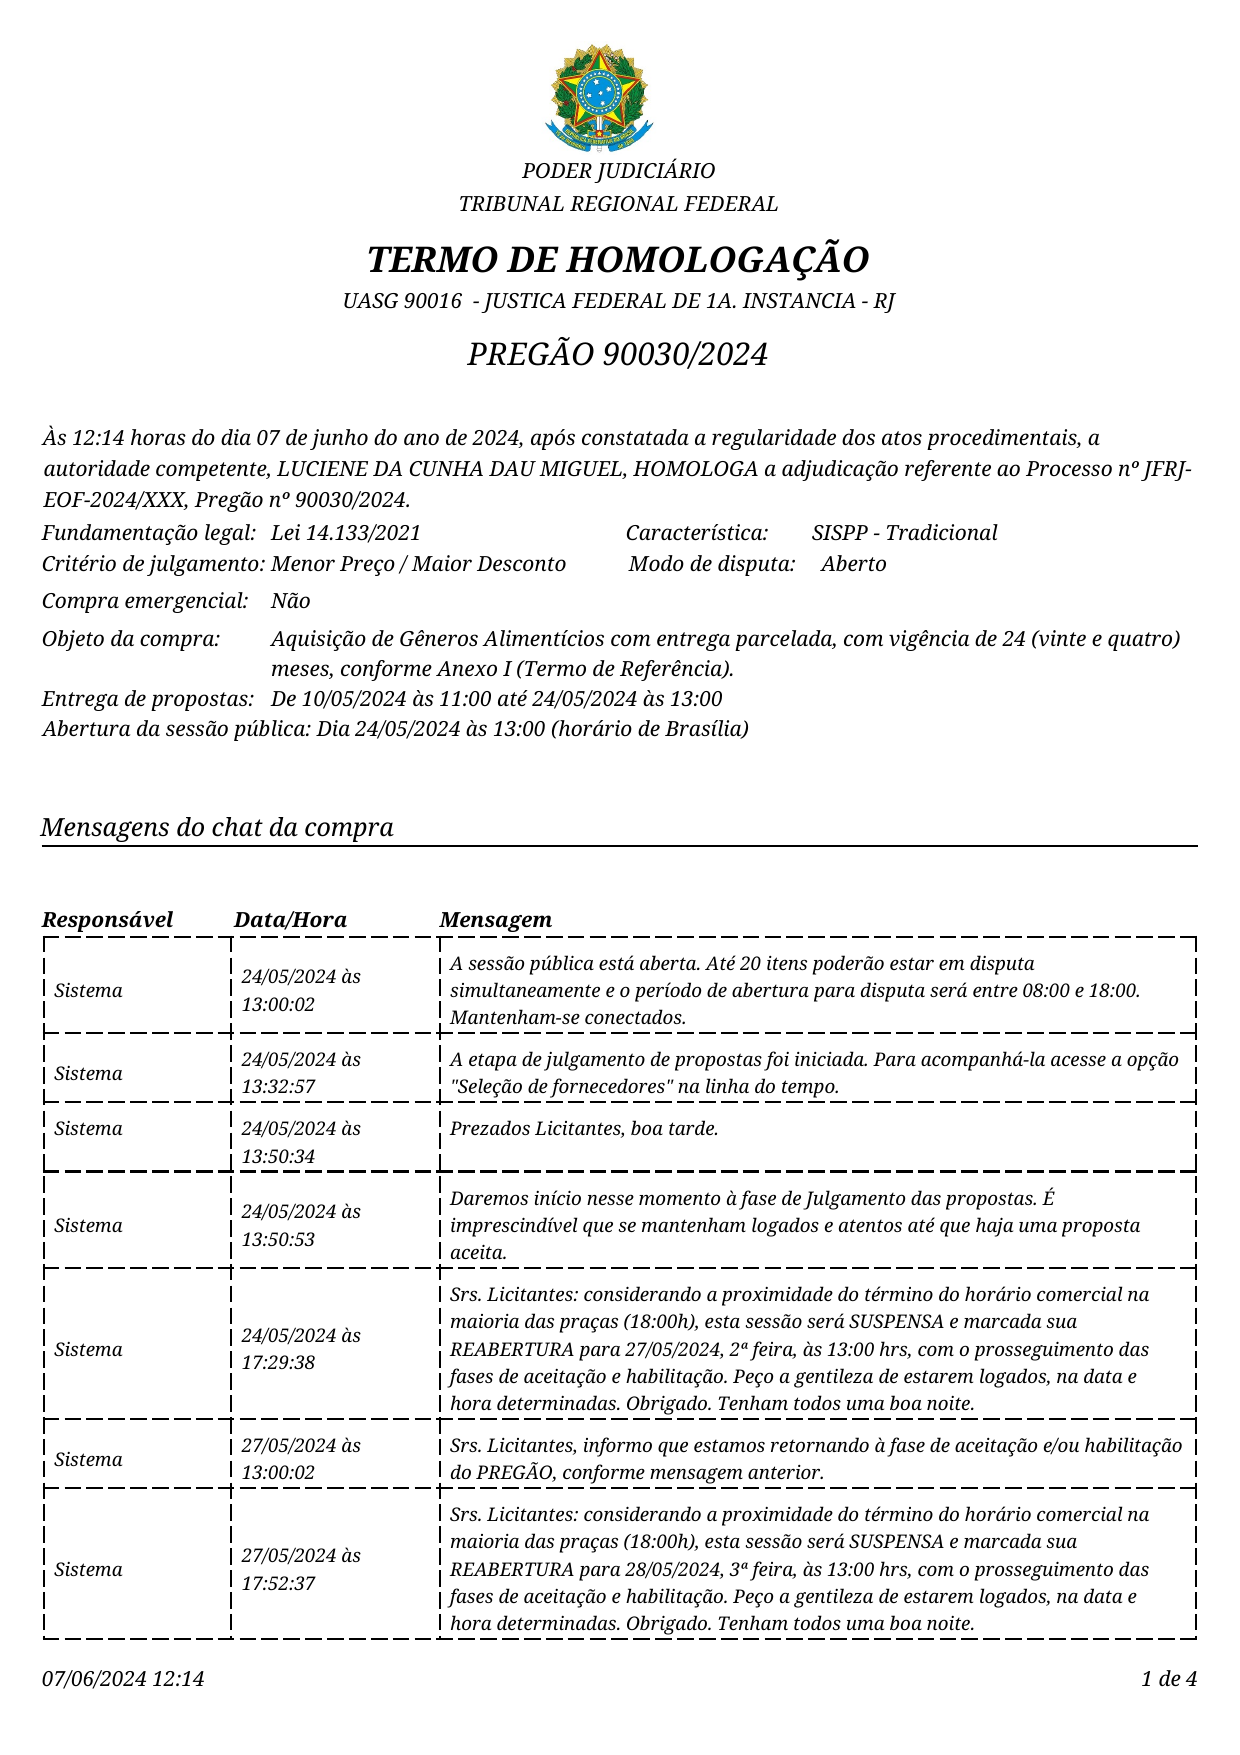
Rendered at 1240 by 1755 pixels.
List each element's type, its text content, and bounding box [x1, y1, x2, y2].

table_cell Menor Preço / Maior Desconto Modo de disputa: Aberto [271, 549, 1188, 586]
table_cell Prezados Licitantes, boa tarde. [440, 1101, 1196, 1170]
text TRIBUNAL REGIONAL FEDERAL [42, 189, 1198, 217]
table_cell Aquisição de Gêneros Alimentícios com entrega parcelada, com vigência de 24 (vinte e quatro) meses, conforme Anexo I (Termo de Referência). [271, 624, 1188, 684]
table_cell Sistema [44, 1032, 231, 1101]
table_cell A etapa de julgamento de propostas foi iniciada. Para acompanhá-la acesse a opção "Seleção de fornecedores" na linha do tempo. [440, 1032, 1196, 1101]
table_cell Srs. Licitantes, informo que estamos retornando à fase de aceitação e/ou habilitação do PREGÃO, conforme mensagem anterior. [440, 1418, 1196, 1487]
table_header Fundamentação legal: [42, 519, 271, 549]
text Às 12:14 horas do dia 07 de junho do ano de 2024, após constatada a regularidade dos atos procedimentais, a autoridade competente, LUCIENE DA CUNHA DAU MIGUEL, HOMOLOGA a adjudicação referente ao Processo nº JFRJ-EOF-2024/XXX, Pregão nº 90030/2024. [42, 423, 1200, 514]
table_cell Srs. Licitantes: considerando a proximidade do término do horário comercial na maioria das praças (18:00h), esta sessão será SUSPENSA e marcada sua REABERTURA para 27/05/2024, 2ª feira, às 13:00 hrs, com o prosseguimento das fases de aceitação e habilitação. Peço a gentileza de estarem logados, na data e hora determinadas. Obrigado. Tenham todos uma boa noite. [440, 1267, 1196, 1418]
text Responsável Data/Hora Mensagem [42, 905, 1200, 933]
table_cell Entrega de propostas: [42, 684, 271, 714]
table_cell 24/05/2024 às 13:50:34 [231, 1101, 439, 1170]
table_cell Objeto da compra: [42, 624, 271, 684]
text Abertura da sessão pública: Dia 24/05/2024 às 13:00 (horário de Brasília) [42, 714, 1200, 743]
table_header Lei 14.133/2021 Característica: SISPP - Tradicional [271, 519, 1188, 549]
table_cell De 10/05/2024 às 11:00 até 24/05/2024 às 13:00 [271, 684, 1188, 714]
subtitle TERMO DE HOMOLOGAÇÃO [42, 234, 1198, 283]
table_cell Sistema [44, 1101, 231, 1170]
table_cell Sistema [44, 1487, 231, 1638]
table_cell Compra emergencial: [42, 586, 271, 624]
table_header 24/05/2024 às 13:00:02 [231, 936, 439, 1032]
table_cell 24/05/2024 às 13:32:57 [231, 1032, 439, 1101]
table_header A sessão pública está aberta. Até 20 itens poderão estar em disputa simultaneamente e o período de abertura para disputa será entre 08:00 e 18:00. Mantenham-se conectados. [440, 936, 1196, 1032]
table_cell 27/05/2024 às 13:00:02 [231, 1418, 439, 1487]
subtitle PREGÃO 90030/2024 [42, 332, 1198, 374]
table_cell Srs. Licitantes: considerando a proximidade do término do horário comercial na maioria das praças (18:00h), esta sessão será SUSPENSA e marcada sua REABERTURA para 28/05/2024, 3ª feira, às 13:00 hrs, com o prosseguimento das fases de aceitação e habilitação. Peço a gentileza de estarem logados, na data e hora determinadas. Obrigado. Tenham todos uma boa noite. [440, 1487, 1196, 1638]
text Mensagens do chat da compra [40, 810, 1200, 844]
table_cell 24/05/2024 às 13:50:53 [231, 1170, 439, 1267]
table_cell Sistema [44, 1170, 231, 1267]
table_header Sistema [44, 936, 231, 1032]
table_cell 27/05/2024 às 17:52:37 [231, 1487, 439, 1638]
text PODER JUDICIÁRIO [42, 103, 1198, 185]
table_cell Daremos início nesse momento à fase de Julgamento das propostas. É imprescindível que se mantenham logados e atentos até que haja uma proposta aceita. [440, 1170, 1196, 1267]
table_cell Sistema [44, 1418, 231, 1487]
table_cell Não [271, 586, 1188, 624]
table_cell 24/05/2024 às 17:29:38 [231, 1267, 439, 1418]
table_cell Critério de julgamento: [42, 549, 271, 586]
table_cell Sistema [44, 1267, 231, 1418]
text UASG 90016 - JUSTICA FEDERAL DE 1A. INSTANCIA - RJ [42, 286, 1198, 314]
